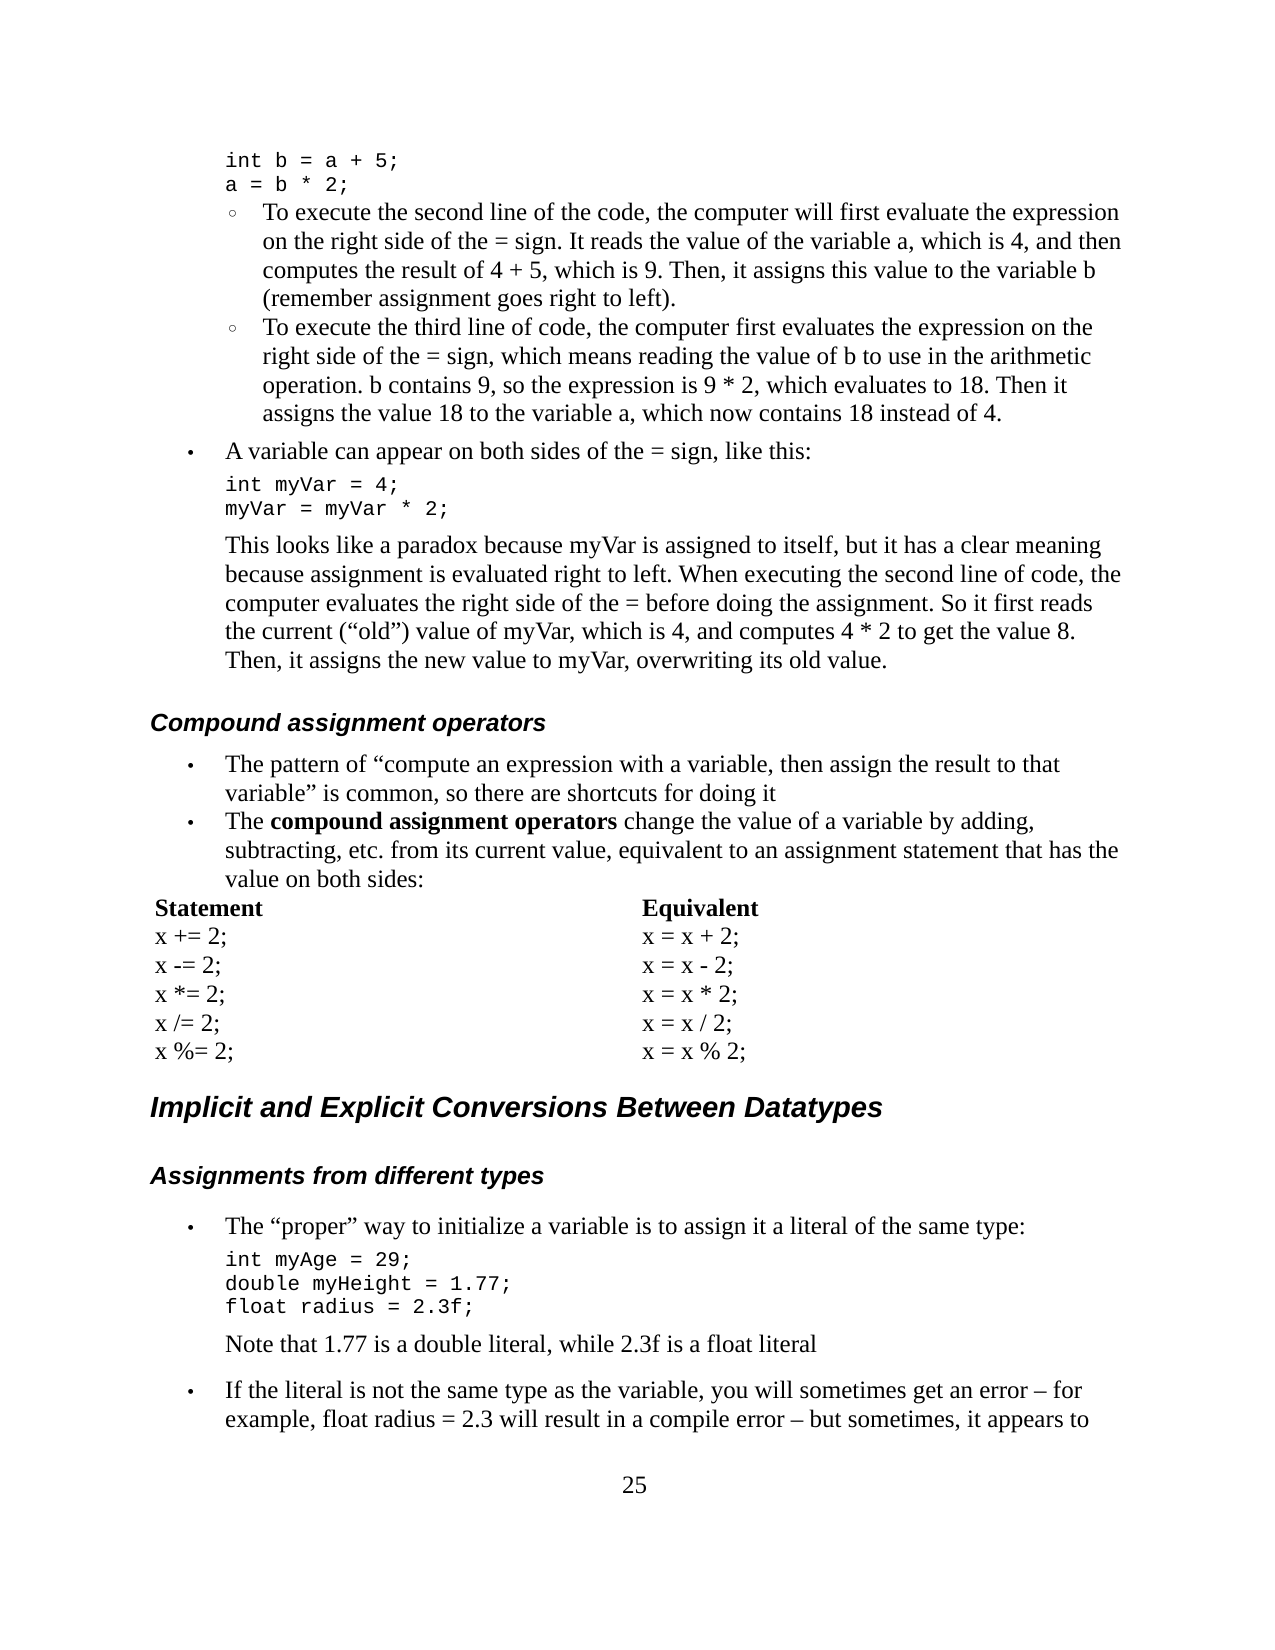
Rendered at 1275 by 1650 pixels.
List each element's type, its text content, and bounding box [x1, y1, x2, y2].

list float radius = 2.3f; [187, 1296, 1125, 1320]
table_cell x = x / 2; [638, 1008, 1125, 1036]
list int myVar = 4; [187, 474, 1125, 498]
table_cell x = x * 2; [638, 979, 1125, 1008]
table_cell x %= 2; [150, 1036, 637, 1065]
list A variable can appear on both sides of the = sign, like this: [187, 436, 1125, 465]
list myVar = myVar * 2; [187, 498, 1125, 521]
list int b = a + 5; [187, 150, 1125, 174]
table_cell x = x + 2; [638, 921, 1125, 950]
list The compound assignment operators change the value of a variable by adding, subtracting, etc. from its current value, equivalent to an assignment statement that has the value on both sides: [187, 806, 1125, 893]
list The pattern of “compute an expression with a variable, then assign the result to that variable” is common, so there are shortcuts for doing it [187, 749, 1125, 806]
list Note that 1.77 is a double literal, while 2.3f is a float literal [187, 1329, 1125, 1358]
table_cell x = x - 2; [638, 950, 1125, 979]
table_cell x /= 2; [150, 1008, 637, 1036]
subtitle Implicit and Explicit Conversions Between Datatypes [150, 1090, 1125, 1124]
subtitle Compound assignment operators [150, 708, 1125, 736]
list To execute the third line of code, the computer first evaluates the expression on the right side of the = sign, which means reading the value of b to use in the arithmetic operation. b contains 9, so the expression is 9 * 2, which evaluates to 18. Then it assigns the value 18 to the variable a, which now contains 18 instead of 4. [225, 312, 1125, 427]
list The “proper” way to initialize a variable is to assign it a literal of the same type: [187, 1211, 1125, 1240]
subtitle Assignments from different types [150, 1161, 1125, 1190]
list a = b * 2; [187, 174, 1125, 197]
list This looks like a paradox because myVar is assigned to itself, but it has a clear meaning because assignment is evaluated right to left. When executing the second line of code, the computer evaluates the right side of the = before doing the assignment. So it first reads the current (“old”) value of myVar, which is 4, and computes 4 * 2 to get the value 8. Then, it assigns the new value to myVar, overwriting its old value. [187, 530, 1125, 674]
table_cell x -= 2; [150, 950, 637, 979]
list To execute the second line of the code, the computer will first evaluate the expression on the right side of the = sign. It reads the value of the variable a, which is 4, and then computes the result of 4 + 5, which is 9. Then, it assigns this value to the variable b (remember assignment goes right to left). [225, 197, 1125, 312]
list int myAge = 29; [187, 1249, 1125, 1273]
table_cell x *= 2; [150, 979, 637, 1008]
table_header Equivalent [638, 893, 1125, 921]
list If the literal is not the same type as the variable, you will sometimes get an error – for example, float radius = 2.3 will result in a compile error – but sometimes, it appears to [187, 1376, 1125, 1433]
table_cell x += 2; [150, 921, 637, 950]
table_cell x = x % 2; [638, 1036, 1125, 1065]
table_header Statement [150, 893, 637, 921]
list double myHeight = 1.77; [187, 1273, 1125, 1296]
